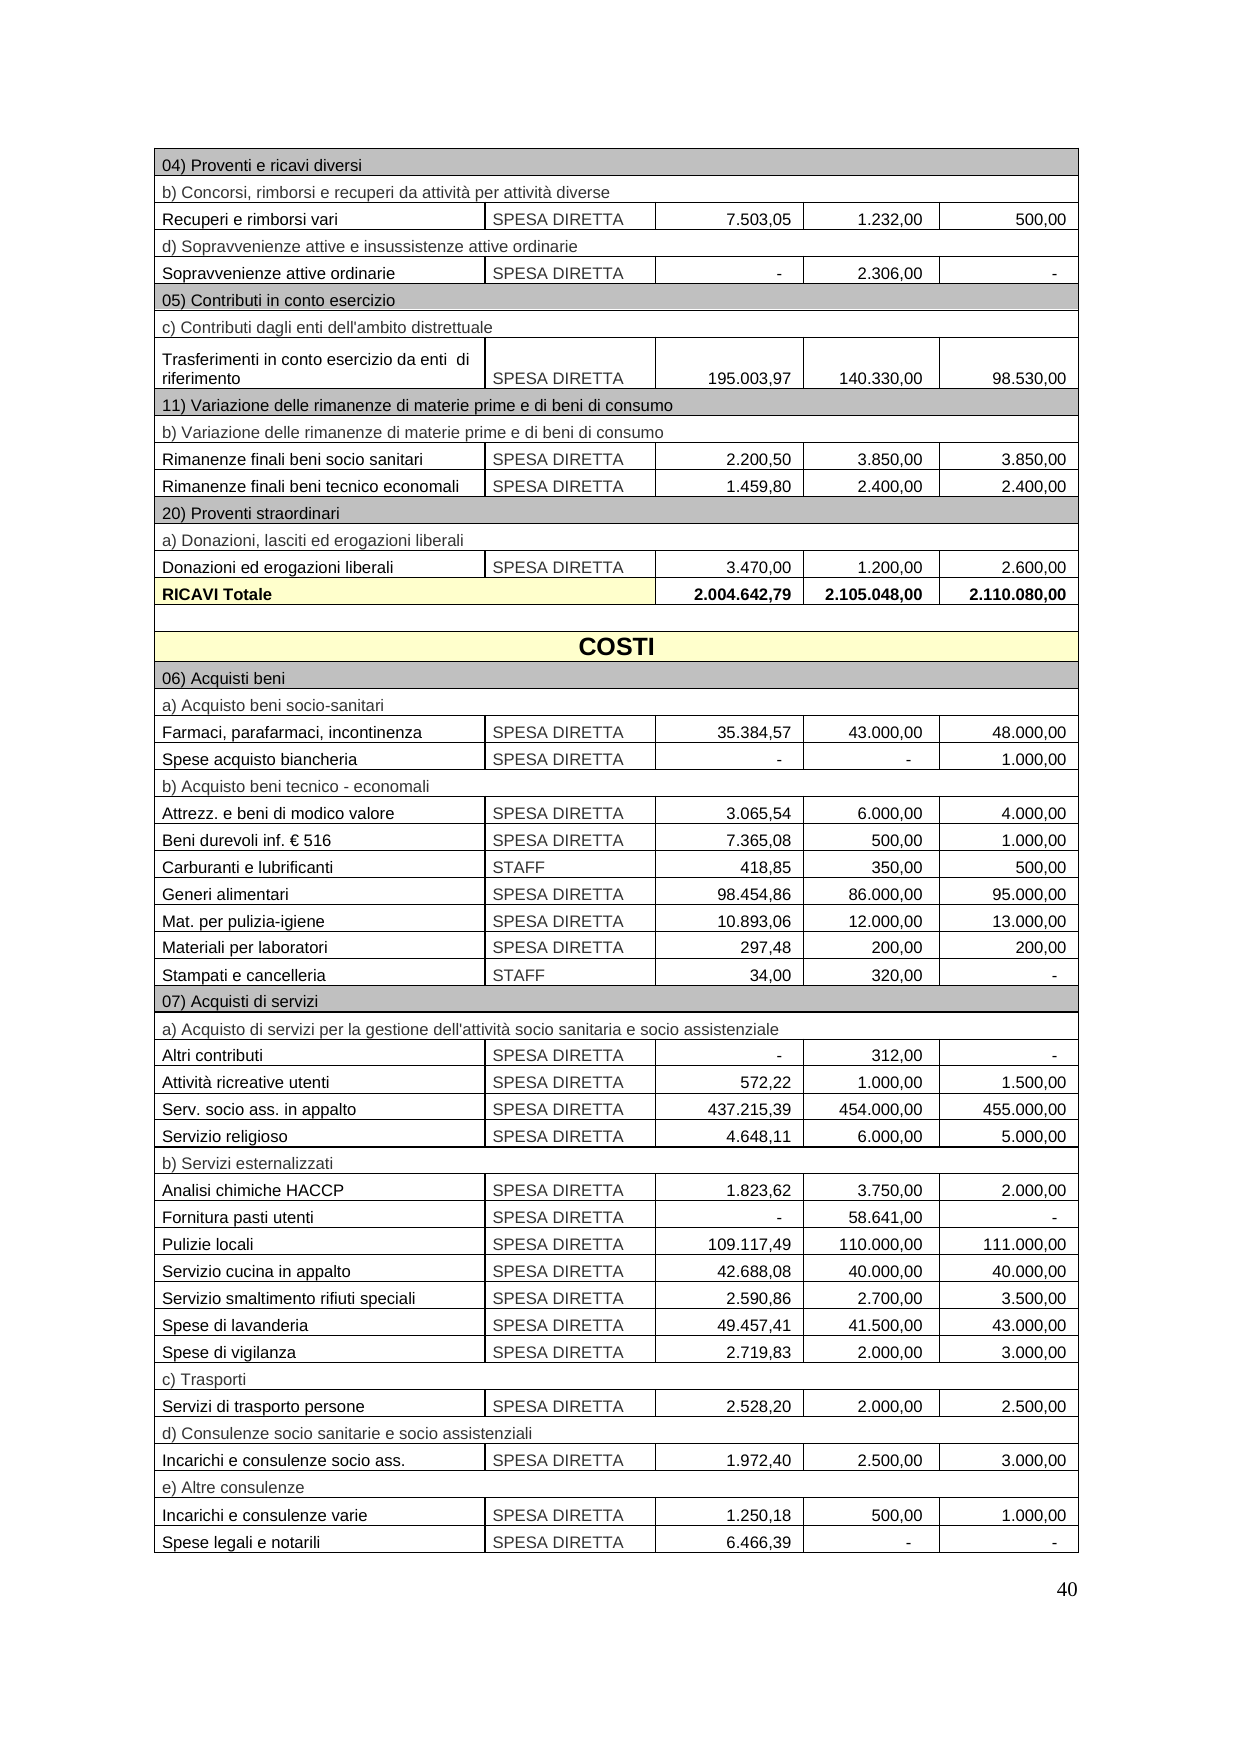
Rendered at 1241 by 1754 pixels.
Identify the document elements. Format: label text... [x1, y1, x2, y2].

table_cell - [804, 743, 939, 769]
table_cell Fornitura pasti utenti [155, 1201, 484, 1227]
table_cell 3.000,00 [940, 1444, 1078, 1470]
table_cell 3.750,00 [804, 1174, 939, 1200]
table_cell 3.500,00 [940, 1282, 1078, 1308]
table_cell - [804, 1526, 939, 1552]
table_cell SPESA DIRETTA [486, 1444, 655, 1470]
table_cell Spese di lavanderia [155, 1309, 484, 1335]
table_cell Farmaci, parafarmaci, incontinenza [155, 716, 484, 742]
table_cell c) Contributi dagli enti dell'ambito distrettuale [155, 311, 1078, 337]
table_cell SPESA DIRETTA [486, 338, 655, 388]
table_cell d) Sopravvenienze attive e insussistenze attive ordinarie [155, 230, 1078, 256]
table_cell SPESA DIRETTA [486, 470, 655, 496]
table_cell SPESA DIRETTA [486, 1526, 655, 1552]
table_cell Spese legali e notarili [155, 1526, 484, 1552]
table_cell SPESA DIRETTA [486, 551, 655, 577]
table_cell Beni durevoli inf. € 516 [155, 824, 484, 849]
table_cell SPESA DIRETTA [486, 1498, 655, 1525]
table_cell SPESA DIRETTA [486, 932, 655, 957]
table_cell Incarichi e consulenze varie [155, 1498, 484, 1525]
table_cell 2.719,83 [656, 1336, 803, 1362]
table_cell 40.000,00 [804, 1255, 939, 1281]
table_cell SPESA DIRETTA [486, 905, 655, 931]
table_cell - [940, 257, 1078, 283]
table_cell 05) Contributi in conto esercizio [155, 284, 1078, 309]
table_cell 350,00 [804, 851, 939, 877]
table_cell 41.500,00 [804, 1309, 939, 1335]
table_cell 40.000,00 [940, 1255, 1078, 1281]
table_cell Recuperi e rimborsi vari [155, 203, 484, 229]
table_cell 35.384,57 [656, 716, 803, 742]
table_cell Carburanti e lubrificanti [155, 851, 484, 877]
table_cell 2.306,00 [804, 257, 939, 283]
table_cell 43.000,00 [804, 716, 939, 742]
table_cell SPESA DIRETTA [486, 1174, 655, 1200]
table_cell 195.003,97 [656, 338, 803, 388]
table_cell 2.528,20 [656, 1390, 803, 1416]
table_cell 1.200,00 [804, 551, 939, 577]
table_cell Mat. per pulizia-igiene [155, 905, 484, 931]
table_cell 1.250,18 [656, 1498, 803, 1525]
table_cell SPESA DIRETTA [486, 1309, 655, 1335]
table_cell 500,00 [940, 851, 1078, 877]
table_cell 1.823,62 [656, 1174, 803, 1200]
table_cell 200,00 [804, 932, 939, 957]
table_cell 6.000,00 [804, 797, 939, 823]
table_cell 1.000,00 [804, 1066, 939, 1092]
table_cell 2.500,00 [940, 1390, 1078, 1416]
table_cell 455.000,00 [940, 1094, 1078, 1119]
table_cell 49.457,41 [656, 1309, 803, 1335]
table_cell Analisi chimiche HACCP [155, 1174, 484, 1200]
table_cell 98.530,00 [940, 338, 1078, 388]
table_cell Servizio cucina in appalto [155, 1255, 484, 1281]
table_cell 2.000,00 [804, 1390, 939, 1416]
table_cell 297,48 [656, 932, 803, 957]
table_cell 48.000,00 [940, 716, 1078, 742]
table_cell 34,00 [656, 959, 803, 984]
table_cell Trasferimenti in conto esercizio da enti di riferimento [155, 338, 484, 388]
table_cell - [656, 743, 803, 769]
table_cell SPESA DIRETTA [486, 824, 655, 849]
table_cell 7.365,08 [656, 824, 803, 849]
table_cell RICAVI Totale [155, 578, 655, 604]
table_cell 320,00 [804, 959, 939, 984]
table_cell d) Consulenze socio sanitarie e socio assistenziali [155, 1417, 1078, 1443]
table_cell 3.065,54 [656, 797, 803, 823]
table_cell a) Acquisto beni socio-sanitari [155, 689, 1078, 715]
table_cell 437.215,39 [656, 1094, 803, 1119]
table_cell a) Acquisto di servizi per la gestione dell'attività socio sanitaria e socio assistenziale [155, 1013, 1078, 1038]
table_cell 3.000,00 [940, 1336, 1078, 1362]
table_cell Generi alimentari [155, 878, 484, 903]
table_cell SPESA DIRETTA [486, 878, 655, 903]
table_cell - [940, 1040, 1078, 1065]
table_cell 20) Proventi straordinari [155, 497, 1078, 523]
table_cell 43.000,00 [940, 1309, 1078, 1335]
table_cell Attrezz. e beni di modico valore [155, 797, 484, 823]
table_cell SPESA DIRETTA [486, 1094, 655, 1119]
table_cell STAFF [486, 959, 655, 984]
table_cell SPESA DIRETTA [486, 1228, 655, 1254]
table_cell Servizio religioso [155, 1120, 484, 1146]
table_cell 500,00 [940, 203, 1078, 229]
table_cell 1.000,00 [940, 743, 1078, 769]
table_cell 6.466,39 [656, 1526, 803, 1552]
table_cell 10.893,06 [656, 905, 803, 931]
table_cell 454.000,00 [804, 1094, 939, 1119]
table_cell SPESA DIRETTA [486, 1040, 655, 1065]
table_cell Donazioni ed erogazioni liberali [155, 551, 484, 577]
table_cell 418,85 [656, 851, 803, 877]
table_cell b) Acquisto beni tecnico - economali [155, 770, 1078, 796]
table_cell 1.459,80 [656, 470, 803, 496]
table_cell 572,22 [656, 1066, 803, 1092]
table_cell SPESA DIRETTA [486, 1201, 655, 1227]
table_cell 98.454,86 [656, 878, 803, 903]
table_cell SPESA DIRETTA [486, 1282, 655, 1308]
table_cell 1.000,00 [940, 824, 1078, 849]
table_cell Servizio smaltimento rifiuti speciali [155, 1282, 484, 1308]
table_cell - [940, 1526, 1078, 1552]
table_cell 312,00 [804, 1040, 939, 1065]
table_cell 2.700,00 [804, 1282, 939, 1308]
table_cell e) Altre consulenze [155, 1471, 1078, 1497]
table_cell 86.000,00 [804, 878, 939, 903]
table_cell 13.000,00 [940, 905, 1078, 931]
table_cell b) Servizi esternalizzati [155, 1148, 1078, 1173]
table_cell b) Variazione delle rimanenze di materie prime e di beni di consumo [155, 416, 1078, 442]
table_cell Materiali per laboratori [155, 932, 484, 957]
table_cell Altri contributi [155, 1040, 484, 1065]
table_cell 95.000,00 [940, 878, 1078, 903]
table_cell COSTI [155, 632, 1078, 661]
table_cell 2.590,86 [656, 1282, 803, 1308]
table_cell c) Trasporti [155, 1363, 1078, 1389]
table_cell 1.972,40 [656, 1444, 803, 1470]
table_cell Incarichi e consulenze socio ass. [155, 1444, 484, 1470]
table_cell 500,00 [804, 1498, 939, 1525]
table_cell 110.000,00 [804, 1228, 939, 1254]
table_cell Serv. socio ass. in appalto [155, 1094, 484, 1119]
table_cell Rimanenze finali beni socio sanitari [155, 443, 484, 469]
table_cell 07) Acquisti di servizi [155, 986, 1078, 1011]
table_cell SPESA DIRETTA [486, 257, 655, 283]
table_cell - [940, 959, 1078, 984]
table_cell SPESA DIRETTA [486, 1066, 655, 1092]
table_cell SPESA DIRETTA [486, 443, 655, 469]
table_cell Attività ricreative utenti [155, 1066, 484, 1092]
table_cell 42.688,08 [656, 1255, 803, 1281]
table_cell 2.400,00 [940, 470, 1078, 496]
table_cell 2.600,00 [940, 551, 1078, 577]
table_cell 3.850,00 [940, 443, 1078, 469]
table_cell Spese di vigilanza [155, 1336, 484, 1362]
table_cell 3.850,00 [804, 443, 939, 469]
table_cell 2.400,00 [804, 470, 939, 496]
table_cell SPESA DIRETTA [486, 1120, 655, 1146]
table_cell 1.232,00 [804, 203, 939, 229]
table_cell 140.330,00 [804, 338, 939, 388]
table_cell 500,00 [804, 824, 939, 849]
table_cell b) Concorsi, rimborsi e recuperi da attività per attività diverse [155, 176, 1078, 202]
table_cell 7.503,05 [656, 203, 803, 229]
table_cell SPESA DIRETTA [486, 716, 655, 742]
table_cell SPESA DIRETTA [486, 1336, 655, 1362]
table_cell 6.000,00 [804, 1120, 939, 1146]
table_cell - [656, 1201, 803, 1227]
table_cell Servizi di trasporto persone [155, 1390, 484, 1416]
table_cell Pulizie locali [155, 1228, 484, 1254]
table_cell 200,00 [940, 932, 1078, 957]
table_cell 2.105.048,00 [804, 578, 939, 604]
table_cell SPESA DIRETTA [486, 203, 655, 229]
table_cell 2.200,50 [656, 443, 803, 469]
table_cell STAFF [486, 851, 655, 877]
table_cell 2.004.642,79 [656, 578, 803, 604]
table_cell 06) Acquisti beni [155, 662, 1078, 688]
table_cell Rimanenze finali beni tecnico economali [155, 470, 484, 496]
table_cell 2.110.080,00 [940, 578, 1078, 604]
table_cell 1.000,00 [940, 1498, 1078, 1525]
table_cell [155, 605, 1078, 631]
table_cell 12.000,00 [804, 905, 939, 931]
table_cell 111.000,00 [940, 1228, 1078, 1254]
table_cell 5.000,00 [940, 1120, 1078, 1146]
table_cell 2.000,00 [940, 1174, 1078, 1200]
table_cell 1.500,00 [940, 1066, 1078, 1092]
table_cell - [656, 257, 803, 283]
table_cell 11) Variazione delle rimanenze di materie prime e di beni di consumo [155, 389, 1078, 415]
table_cell Stampati e cancelleria [155, 959, 484, 984]
table_cell 2.000,00 [804, 1336, 939, 1362]
table_cell 109.117,49 [656, 1228, 803, 1254]
table_cell a) Donazioni, lasciti ed erogazioni liberali [155, 524, 1078, 550]
table_cell 2.500,00 [804, 1444, 939, 1470]
table_cell Sopravvenienze attive ordinarie [155, 257, 484, 283]
table_cell SPESA DIRETTA [486, 797, 655, 823]
table_cell - [940, 1201, 1078, 1227]
table_cell 4.000,00 [940, 797, 1078, 823]
table_cell SPESA DIRETTA [486, 1255, 655, 1281]
table_cell Spese acquisto biancheria [155, 743, 484, 769]
table_cell - [656, 1040, 803, 1065]
table_cell 3.470,00 [656, 551, 803, 577]
table_cell 58.641,00 [804, 1201, 939, 1227]
table_cell 04) Proventi e ricavi diversi [155, 149, 1078, 175]
table_cell SPESA DIRETTA [486, 743, 655, 769]
table_cell SPESA DIRETTA [486, 1390, 655, 1416]
table_cell 4.648,11 [656, 1120, 803, 1146]
